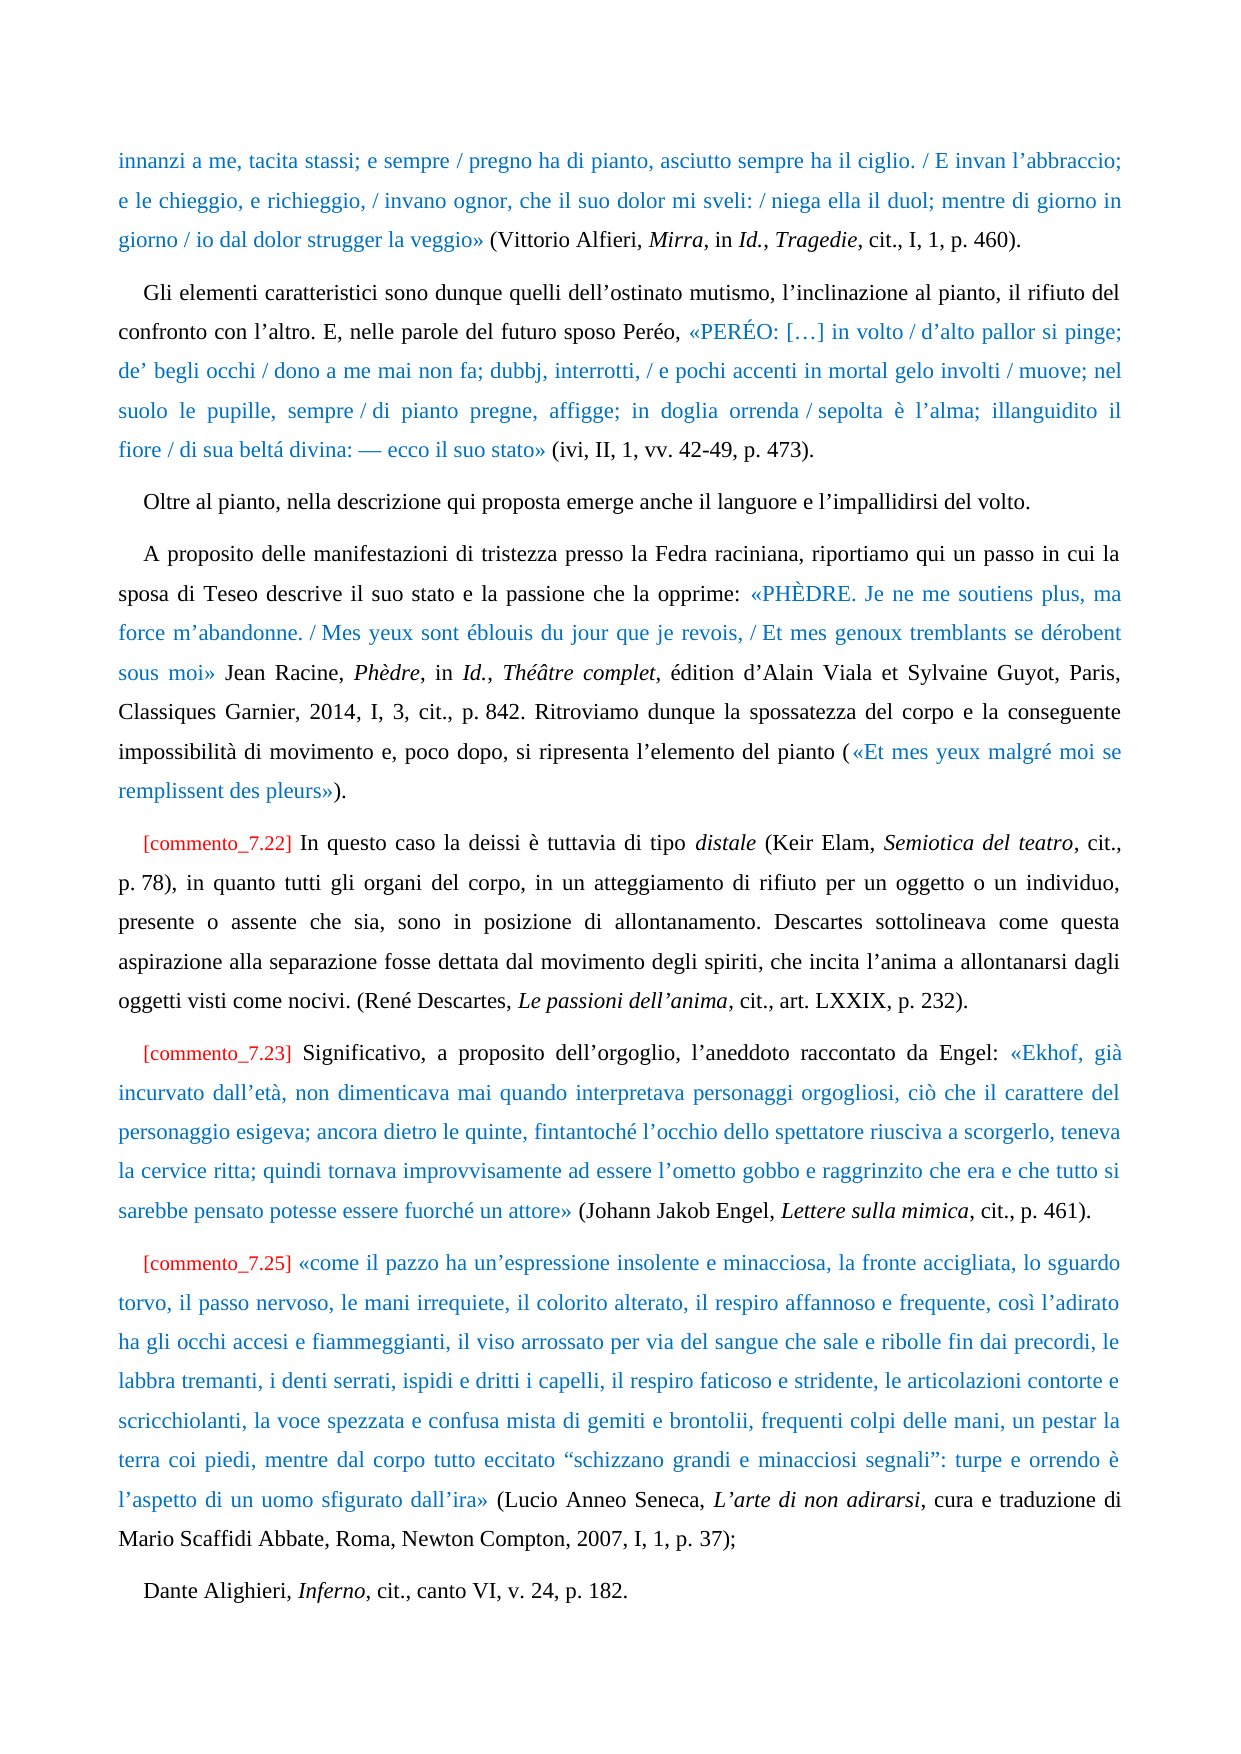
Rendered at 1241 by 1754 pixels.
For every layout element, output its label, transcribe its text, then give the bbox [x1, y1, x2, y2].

text [commento_7.22] In questo caso la deissi è tuttavia di tipo distale (Keir Elam, Semiotica del teatro, cit., p. 78), in quanto tutti gli organi del corpo, in un atteggiamento di rifiuto per un oggetto o un individuo, presente o assente che sia, sono in posizione di allontanamento. Descartes sottolineava come questa aspirazione alla separazione fosse dettata dal movimento degli spiriti, che incita l’anima a allontanarsi dagli oggetti visti come nocivi. (René Descartes, Le passioni dell’anima, cit., art. LXXIX, p. 232). [118, 829, 1122, 1013]
text Oltre al pianto, nella descrizione qui proposta emerge anche il languore e l’impallidirsi del volto. [118, 488, 1122, 515]
text innanzi a me, tacita stassi; e sempre / pregno ha di pianto, asciutto sempre ha il ciglio. / E invan l’abbraccio; e le chieggio, e richieggio, / invano ognor, che il suo dolor mi sveli: / niega ella il duol; mentre di giorno in giorno / io dal dolor strugger la veggio» (Vittorio Alfieri, Mirra, in Id., Tragedie, cit., I, 1, p. 460). [118, 148, 1122, 253]
text [commento_7.23] Significativo, a proposito dell’orgoglio, l’aneddoto raccontato da Engel: «Ekhof, già incurvato dall’età, non dimenticava mai quando interpretava personaggi orgogliosi, ciò che il carattere del personaggio esigeva; ancora dietro le quinte, fintantoché l’occhio dello spettatore riusciva a scorgerlo, teneva la cervice ritta; quindi tornava improvvisamente ad essere l’ometto gobbo e raggrinzito che era e che tutto si sarebbe pensato potesse essere fuorché un attore» (Johann Jakob Engel, Lettere sulla mimica, cit., p. 461). [118, 1039, 1122, 1223]
text Dante Alighieri, Inferno, cit., canto VI, v. 24, p. 182. [118, 1577, 1122, 1604]
text [commento_7.25] «come il pazzo ha un’espressione insolente e minacciosa, la fronte accigliata, lo sguardo torvo, il passo nervoso, le mani irrequiete, il colorito alterato, il respiro affannoso e frequente, così l’adirato ha gli occhi accesi e fiammeggianti, il viso arrossato per via del sangue che sale e ribolle fin dai precordi, le labbra tremanti, i denti serrati, ispidi e dritti i capelli, il respiro faticoso e stridente, le articolazioni contorte e scricchiolanti, la voce spezzata e confusa mista di gemiti e brontolii, frequenti colpi delle mani, un pestar la terra coi piedi, mentre dal corpo tutto eccitato “schizzano grandi e minacciosi segnali”: turpe e orrendo è l’aspetto di un uomo sfigurato dall’ira» (Lucio Anneo Seneca, L’arte di non adirarsi, cura e traduzione di Mario Scaffidi Abbate, Roma, Newton Compton, 2007, I, 1, p. 37); [118, 1249, 1122, 1552]
text A proposito delle manifestazioni di tristezza presso la Fedra raciniana, riportiamo qui un passo in cui la sposa di Teseo descrive il suo stato e la passione che la opprime: «PHÈDRE. Je ne me soutiens plus, ma force m’abandonne. / Mes yeux sont éblouis du jour que je revois, / Et mes genoux tremblants se dérobent sous moi» Jean Racine, Phèdre, in Id., Théâtre complet, édition d’Alain Viala et Sylvaine Guyot, Paris, Classiques Garnier, 2014, I, 3, cit., p. 842. Ritroviamo dunque la spossatezza del corpo e la conseguente impossibilità di movimento e, poco dopo, si ripresenta l’elemento del pianto («Et mes yeux malgré moi se remplissent des pleurs»). [118, 540, 1122, 804]
text Gli elementi caratteristici sono dunque quelli dell’ostinato mutismo, l’inclinazione al pianto, il rifiuto del confronto con l’altro. E, nelle parole del futuro sposo Peréo, «PERÉO: […] in volto / d’alto pallor si pinge; de’ begli occhi / dono a me mai non fa; dubbj, interrotti, / e pochi accenti in mortal gelo involti / muove; nel suolo le pupille, sempre / di pianto pregne, affigge; in doglia orrenda / sepolta è l’alma; illanguidito il fiore / di sua beltá divina: — ecco il suo stato» (ivi, II, 1, vv. 42-49, p. 473). [118, 278, 1122, 463]
